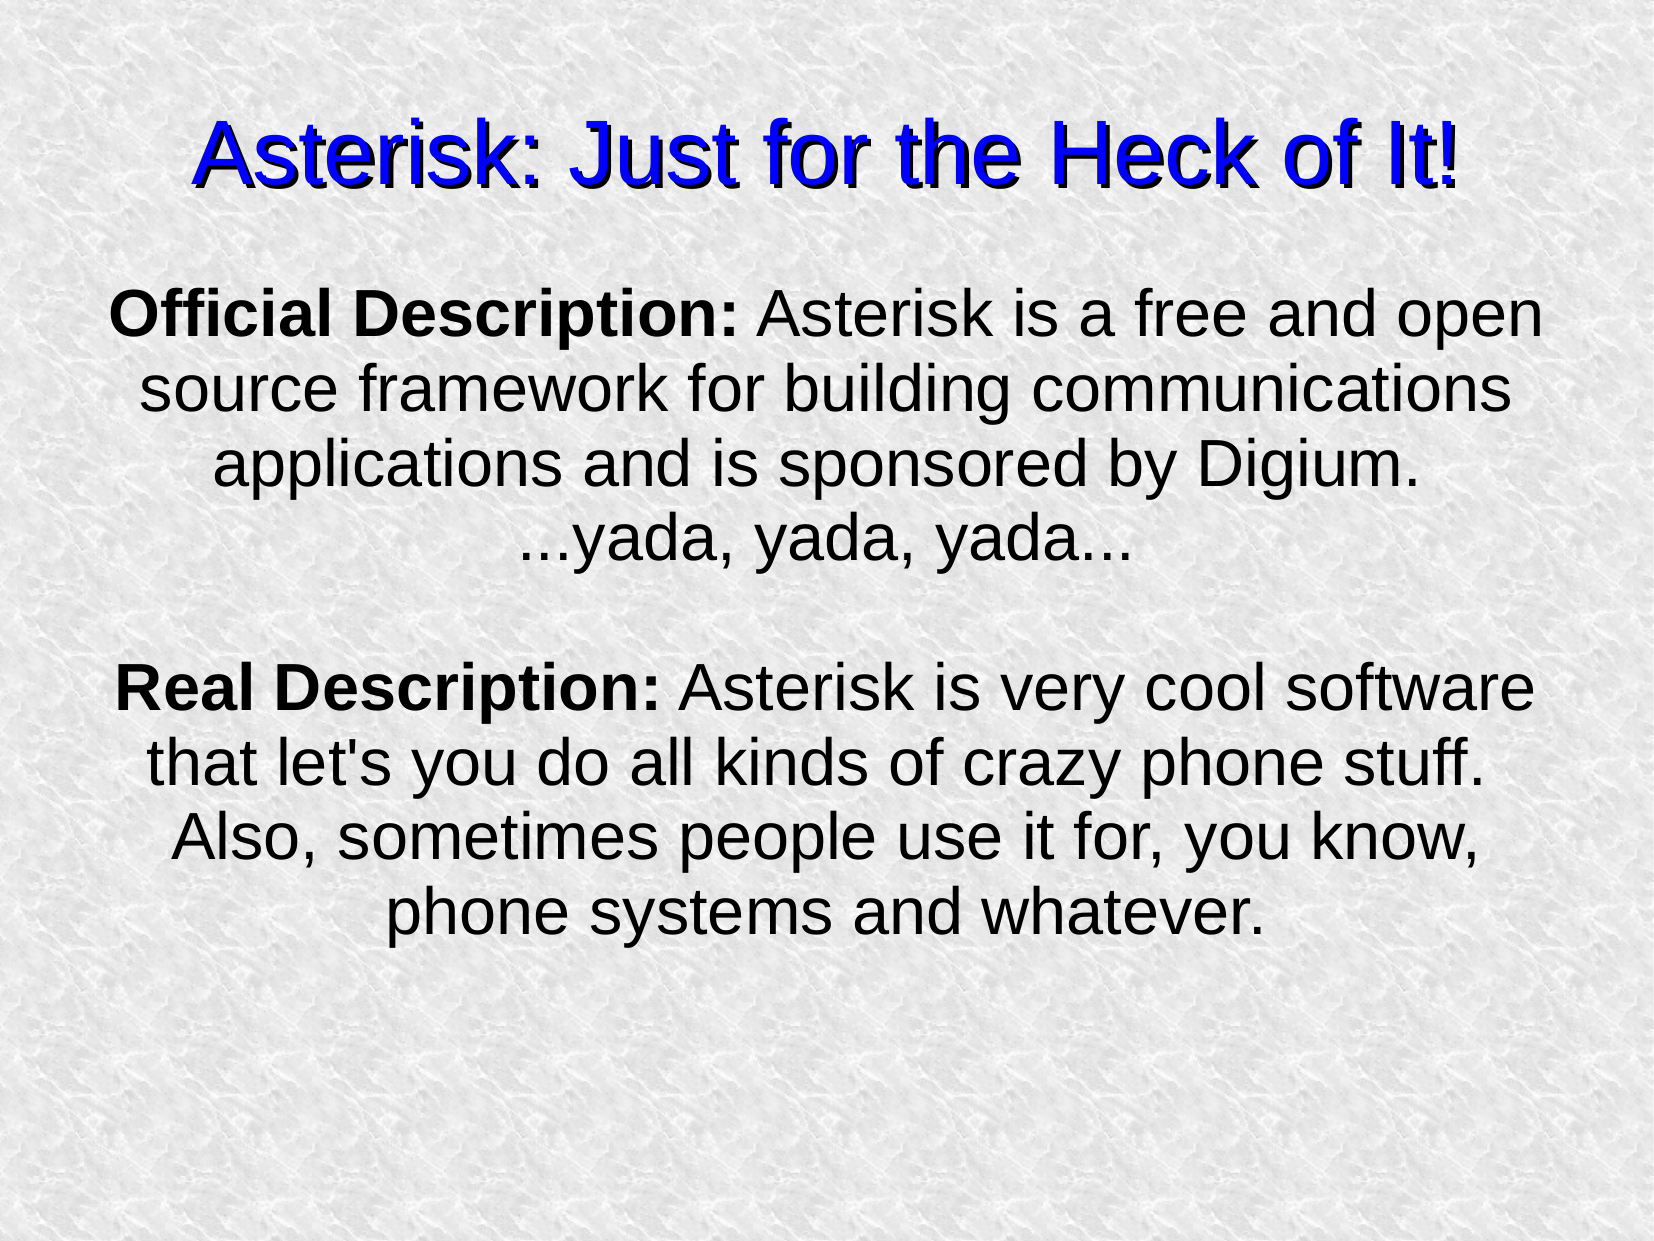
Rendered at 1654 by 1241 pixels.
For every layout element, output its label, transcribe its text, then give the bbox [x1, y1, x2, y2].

picture [0, 0, 1654, 1241]
title Asterisk: Just for the Heck of It! [82, 49, 1571, 201]
subtitle Official Description: Asterisk is a free and open source framework for building communications applications and is sponsored by Digium. ...yada, yada, yada... Real Description: Asterisk is very cool software that let's you do all kinds of crazy phone stuff. Also, sometimes people use it for, you know, phone systems and whatever. [82, 201, 1571, 1099]
